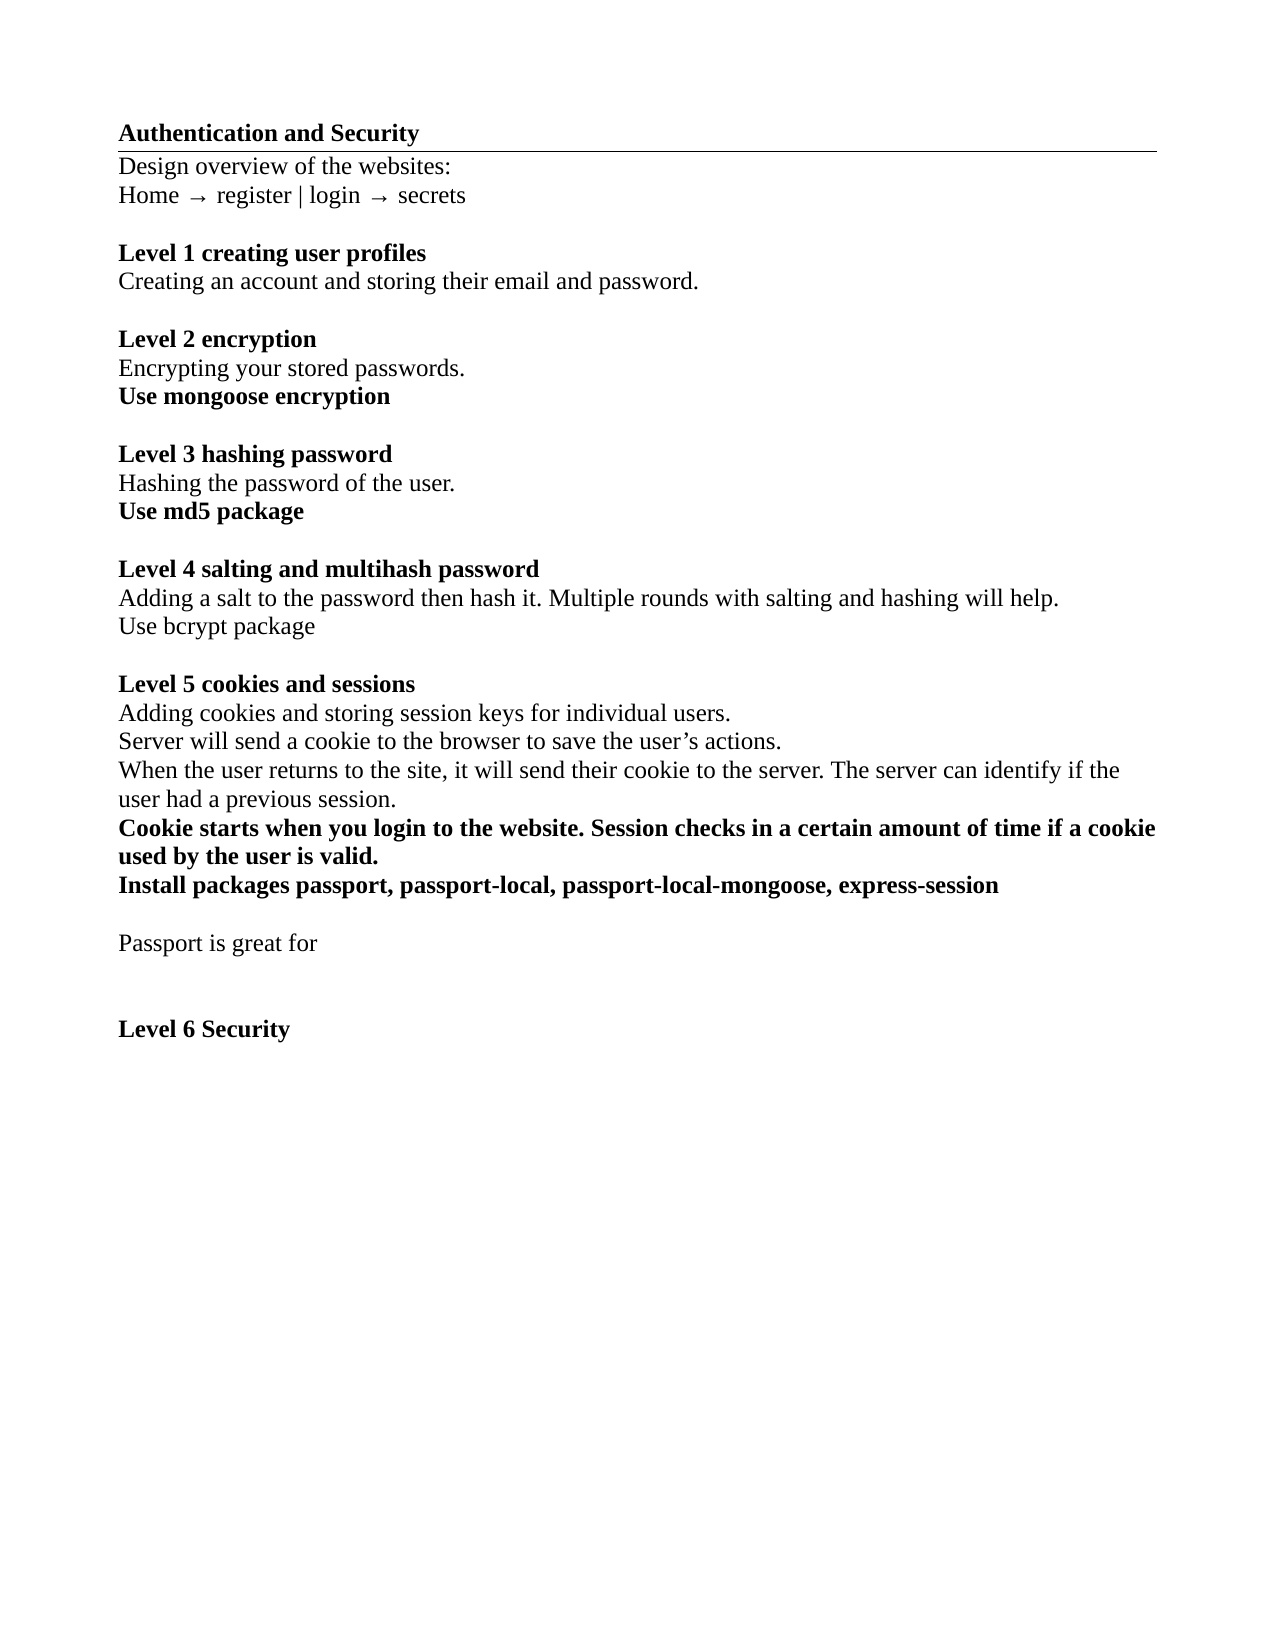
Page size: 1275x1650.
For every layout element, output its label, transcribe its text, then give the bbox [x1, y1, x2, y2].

text Encrypting your stored passwords. [118, 353, 1157, 381]
text Install packages passport, passport-local, passport-local-mongoose, express-session [118, 870, 1157, 899]
text Level 2 encryption [118, 324, 1157, 353]
text When the user returns to the site, it will send their cookie to the server. The server can identify if the user had a previous session. [118, 755, 1157, 813]
text Authentication and Security [118, 118, 1157, 151]
text Use bcrypt package [118, 611, 1157, 640]
text Use mongoose encryption [118, 381, 1157, 410]
text Hashing the password of the user. [118, 468, 1157, 496]
text Adding cookies and storing session keys for individual users. [118, 698, 1157, 726]
text Creating an account and storing their email and password. [118, 266, 1157, 295]
text Use md5 package [118, 496, 1157, 525]
text Design overview of the websites: [118, 152, 1157, 180]
text Adding a salt to the password then hash it. Multiple rounds with salting and hashing will help. [118, 583, 1157, 611]
text Passport is great for [118, 928, 1157, 956]
text Level 5 cookies and sessions [118, 669, 1157, 698]
text Cookie starts when you login to the website. Session checks in a certain amount of time if a cookie used by the user is valid. [118, 813, 1157, 870]
text Level 1 creating user profiles [118, 238, 1157, 266]
text Level 4 salting and multihash password [118, 554, 1157, 583]
text Level 3 hashing password [118, 439, 1157, 468]
text Home → register | login → secrets [118, 180, 1157, 209]
text Level 6 Security [118, 1014, 1157, 1043]
text Server will send a cookie to the browser to save the user’s actions. [118, 726, 1157, 755]
